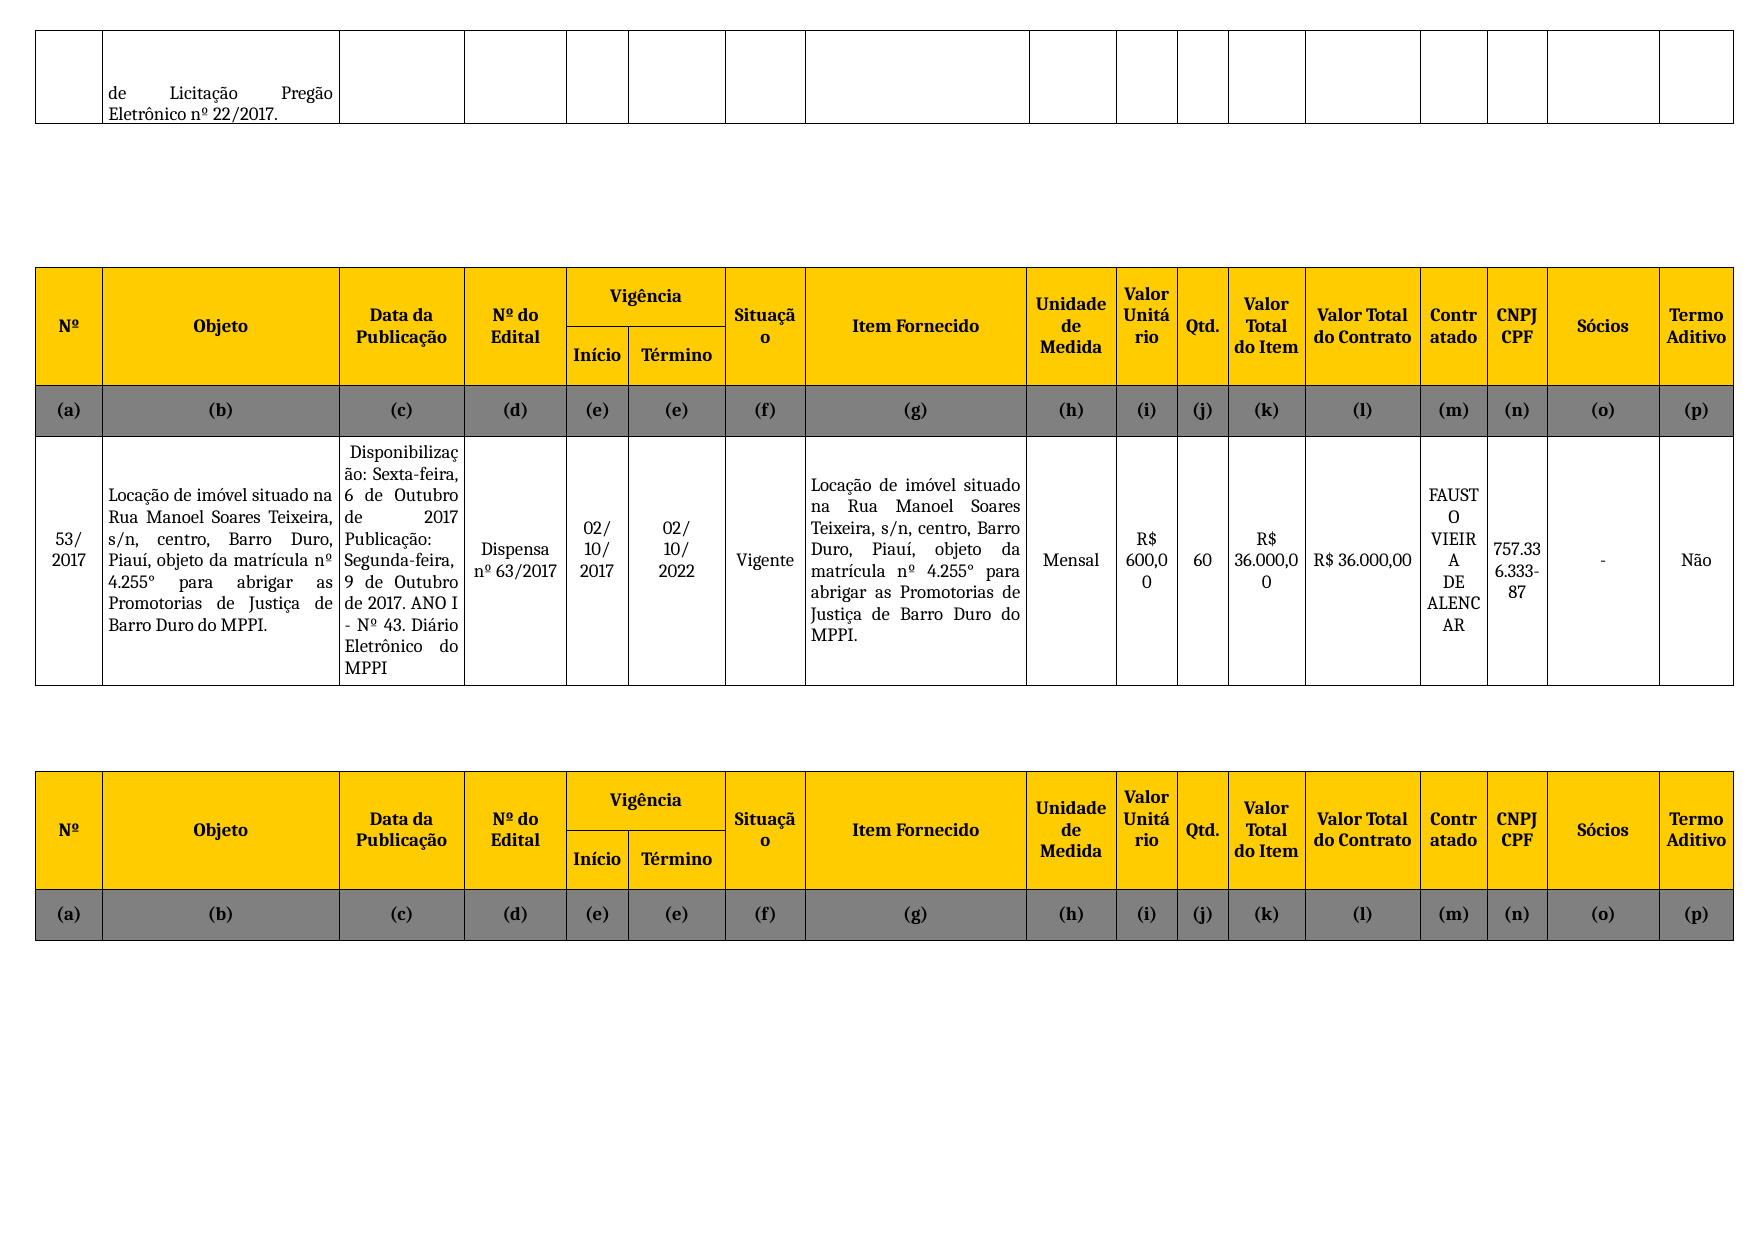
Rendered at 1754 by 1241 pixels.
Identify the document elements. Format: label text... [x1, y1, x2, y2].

table_header Termo Aditivo [1660, 268, 1733, 385]
table_cell (e) [567, 386, 628, 436]
table_cell (n) [1488, 386, 1547, 436]
table_cell [465, 31, 566, 123]
table_header Unidade de Medida [1027, 268, 1116, 385]
table_header CNPJ CPF [1488, 772, 1547, 889]
table_cell (k) [1229, 890, 1305, 940]
table_cell (o) [1548, 890, 1659, 940]
table_cell (j) [1178, 890, 1228, 940]
table_cell (f) [726, 386, 805, 436]
table_header Qtd. [1178, 268, 1228, 385]
table_cell (k) [1229, 386, 1305, 436]
table_cell Locação de imóvel situado na Rua Manoel Soares Teixeira, s/n, centro, Barro Duro, Piauí, objeto da matrícula nº 4.255° para abrigar as Promotorias de Justiça de Barro Duro do MPPI. [806, 437, 1026, 685]
table_header Vigência [567, 268, 725, 326]
table_cell R$ 600,00 [1117, 437, 1177, 685]
table_cell (m) [1421, 890, 1487, 940]
table_cell [36, 31, 102, 123]
table_cell de Licitação Pregão Eletrônico nº 22/2017. [103, 31, 339, 123]
table_cell (o) [1548, 386, 1659, 436]
table_cell (g) [806, 890, 1026, 940]
table_header Valor Unitário [1117, 268, 1177, 385]
table_cell 757.336.333-87 [1488, 437, 1547, 685]
table_cell Término [629, 327, 725, 385]
table_header Valor Total do Contrato [1306, 772, 1420, 889]
table_cell Dispensa nº 63/2017 [465, 437, 566, 685]
table_cell [1306, 31, 1420, 123]
table_header Sócios [1548, 772, 1659, 889]
table_cell (a) [36, 386, 102, 436]
table_cell [1488, 31, 1547, 123]
table_cell (g) [806, 386, 1026, 436]
table_cell Locação de imóvel situado na Rua Manoel Soares Teixeira, s/n, centro, Barro Duro, Piauí, objeto da matrícula nº 4.255° para abrigar as Promotorias de Justiça de Barro Duro do MPPI. [103, 437, 339, 685]
table_cell (e) [629, 890, 725, 940]
table_cell (d) [465, 890, 566, 940]
table_cell (l) [1306, 890, 1420, 940]
table_cell Vigente [726, 437, 805, 685]
table_cell (n) [1488, 890, 1547, 940]
table_cell - [1548, 437, 1659, 685]
table_header Item Fornecido [806, 772, 1026, 889]
table_cell Início [567, 831, 628, 889]
table_header Contratado [1421, 268, 1487, 385]
table_cell Mensal [1027, 437, 1116, 685]
table_header Nº [36, 268, 102, 385]
table_cell [629, 31, 725, 123]
table_cell Disponibilização: Sexta-feira, 6 de Outubro de 2017 Publicação: Segunda-feira, 9 de Outubro de 2017. ANO I - Nº 43. Diário Eletrônico do MPPI [340, 437, 464, 685]
table_cell (p) [1660, 890, 1733, 940]
table_cell (f) [726, 890, 805, 940]
table_cell [340, 31, 464, 123]
table_cell [806, 31, 1029, 123]
table_header Qtd. [1178, 772, 1228, 889]
table_header Nº do Edital [465, 268, 566, 385]
table_header Objeto [103, 772, 339, 889]
table_header Data da Publicação [340, 772, 464, 889]
table_cell [1229, 31, 1305, 123]
table_cell [1117, 31, 1177, 123]
table_cell [1030, 31, 1116, 123]
table_cell (b) [103, 386, 339, 436]
table_header Nº [36, 772, 102, 889]
table_cell (l) [1306, 386, 1420, 436]
table_cell (i) [1117, 890, 1177, 940]
table_header Contratado [1421, 772, 1487, 889]
table_header Situação [726, 772, 805, 889]
table_cell (j) [1178, 386, 1228, 436]
table_cell (d) [465, 386, 566, 436]
table_cell [1421, 31, 1487, 123]
table_cell (a) [36, 890, 102, 940]
table_header Data da Publicação [340, 268, 464, 385]
table_cell (b) [103, 890, 339, 940]
table_cell 60 [1178, 437, 1228, 685]
table_header Vigência [567, 772, 725, 830]
table_header Sócios [1548, 268, 1659, 385]
table_header Valor Total do Item [1229, 772, 1305, 889]
table_cell [726, 31, 805, 123]
table_header CNPJ CPF [1488, 268, 1547, 385]
table_cell (c) [340, 890, 464, 940]
table_header Valor Unitário [1117, 772, 1177, 889]
table_cell (h) [1027, 386, 1116, 436]
table_cell Início [567, 327, 628, 385]
table_header Objeto [103, 268, 339, 385]
table_cell Término [629, 831, 725, 889]
table_cell [1660, 31, 1733, 123]
table_cell FAUSTO VIEIRA DE ALENCAR [1421, 437, 1487, 685]
table_header Item Fornecido [806, 268, 1026, 385]
table_header Valor Total do Item [1229, 268, 1305, 385]
table_header Unidade de Medida [1027, 772, 1116, 889]
table_cell (m) [1421, 386, 1487, 436]
table_header Situação [726, 268, 805, 385]
table_cell 02/ 10/ 2022 [629, 437, 725, 685]
table_cell R$ 36.000,00 [1306, 437, 1420, 685]
table_cell Não [1660, 437, 1733, 685]
table_header Termo Aditivo [1660, 772, 1733, 889]
table_cell [1548, 31, 1659, 123]
table_header Nº do Edital [465, 772, 566, 889]
table_cell (i) [1117, 386, 1177, 436]
table_cell [567, 31, 628, 123]
table_cell (e) [629, 386, 725, 436]
table_cell 02/ 10/ 2017 [567, 437, 628, 685]
table_cell (c) [340, 386, 464, 436]
table_header Valor Total do Contrato [1306, 268, 1420, 385]
table_cell (e) [567, 890, 628, 940]
table_cell (p) [1660, 386, 1733, 436]
table_cell [1178, 31, 1228, 123]
table_cell 53/ 2017 [36, 437, 102, 685]
table_cell R$ 36.000,00 [1229, 437, 1305, 685]
table_cell (h) [1027, 890, 1116, 940]
